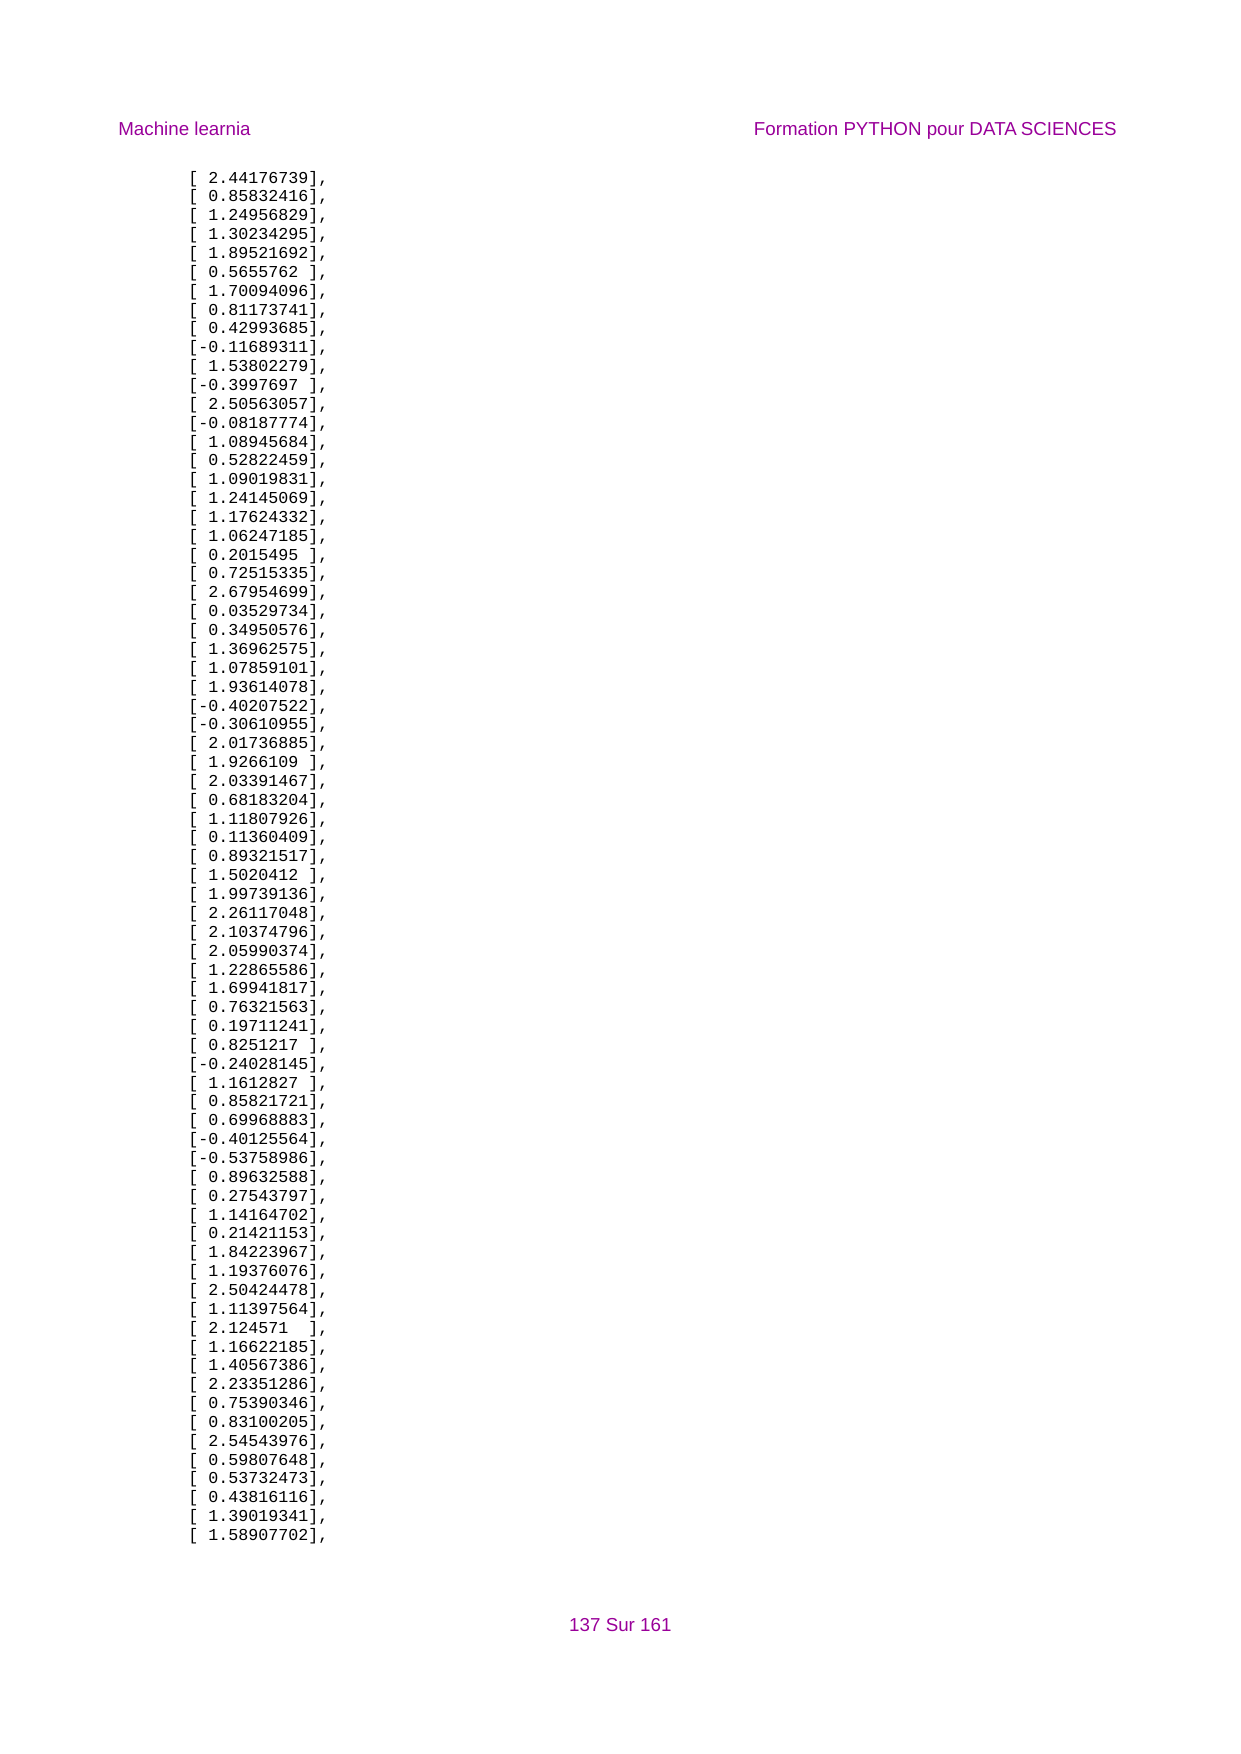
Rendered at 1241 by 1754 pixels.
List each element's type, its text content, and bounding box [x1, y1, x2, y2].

text [ 2.23351286], [118, 1376, 1122, 1395]
text [-0.40207522], [118, 697, 1122, 716]
text [ 2.26117048], [118, 904, 1122, 923]
text [ 0.11360409], [118, 829, 1122, 848]
text [ 1.14164702], [118, 1206, 1122, 1225]
text [ 0.89632588], [118, 1168, 1122, 1187]
text [ 0.43816116], [118, 1489, 1122, 1508]
text [ 1.06247185], [118, 527, 1122, 546]
text [ 0.72515335], [118, 565, 1122, 584]
text [-0.24028145], [118, 1055, 1122, 1074]
text [ 1.07859101], [118, 659, 1122, 678]
text [ 2.67954699], [118, 584, 1122, 603]
text [ 1.17624332], [118, 508, 1122, 527]
text [ 1.11807926], [118, 810, 1122, 829]
text [ 2.44176739], [118, 169, 1122, 188]
text [ 0.53732473], [118, 1470, 1122, 1489]
text [-0.11689311], [118, 339, 1122, 358]
text [ 1.58907702], [118, 1527, 1122, 1546]
text [ 0.81173741], [118, 301, 1122, 320]
text [-0.40125564], [118, 1131, 1122, 1149]
text [ 0.59807648], [118, 1451, 1122, 1470]
text [ 0.03529734], [118, 603, 1122, 622]
text [ 1.53802279], [118, 358, 1122, 377]
text [ 0.27543797], [118, 1187, 1122, 1206]
text [ 1.89521692], [118, 244, 1122, 263]
text [ 0.8251217 ], [118, 1036, 1122, 1055]
text [ 1.1612827 ], [118, 1074, 1122, 1093]
text [ 1.70094096], [118, 282, 1122, 301]
text [ 2.50563057], [118, 395, 1122, 414]
text [ 2.01736885], [118, 735, 1122, 754]
text [ 0.52822459], [118, 452, 1122, 471]
text [ 0.83100205], [118, 1413, 1122, 1432]
text [ 1.16622185], [118, 1338, 1122, 1357]
text [ 2.50424478], [118, 1282, 1122, 1300]
text [ 0.69968883], [118, 1112, 1122, 1131]
text [ 1.36962575], [118, 641, 1122, 659]
text [ 0.19711241], [118, 1018, 1122, 1036]
text [ 0.85832416], [118, 188, 1122, 207]
text [ 1.93614078], [118, 678, 1122, 697]
text [-0.30610955], [118, 716, 1122, 735]
text [ 1.39019341], [118, 1508, 1122, 1527]
text [ 1.19376076], [118, 1263, 1122, 1282]
text [ 2.124571 ], [118, 1319, 1122, 1338]
text [ 0.21421153], [118, 1225, 1122, 1244]
text [ 0.2015495 ], [118, 546, 1122, 565]
text [ 1.40567386], [118, 1357, 1122, 1376]
text [ 2.54543976], [118, 1432, 1122, 1451]
text [ 1.5020412 ], [118, 867, 1122, 886]
text [ 0.42993685], [118, 320, 1122, 339]
text [ 2.10374796], [118, 923, 1122, 942]
text [ 0.89321517], [118, 848, 1122, 867]
text [-0.08187774], [118, 414, 1122, 433]
text [ 0.68183204], [118, 791, 1122, 810]
text [ 1.11397564], [118, 1300, 1122, 1319]
text [ 1.09019831], [118, 471, 1122, 490]
text [ 1.84223967], [118, 1244, 1122, 1263]
text [ 0.5655762 ], [118, 263, 1122, 282]
text [ 1.69941817], [118, 980, 1122, 999]
text [ 1.9266109 ], [118, 754, 1122, 772]
text [ 1.08945684], [118, 433, 1122, 452]
text [ 0.76321563], [118, 999, 1122, 1018]
text [ 1.22865586], [118, 961, 1122, 980]
text [ 2.05990374], [118, 942, 1122, 961]
text [ 0.34950576], [118, 622, 1122, 641]
text [-0.3997697 ], [118, 377, 1122, 395]
text [ 1.30234295], [118, 226, 1122, 244]
text [ 0.75390346], [118, 1395, 1122, 1413]
text [ 1.99739136], [118, 886, 1122, 904]
text [ 0.85821721], [118, 1093, 1122, 1112]
text [ 1.24956829], [118, 207, 1122, 226]
text [ 1.24145069], [118, 490, 1122, 508]
text [-0.53758986], [118, 1149, 1122, 1168]
text [ 2.03391467], [118, 772, 1122, 791]
